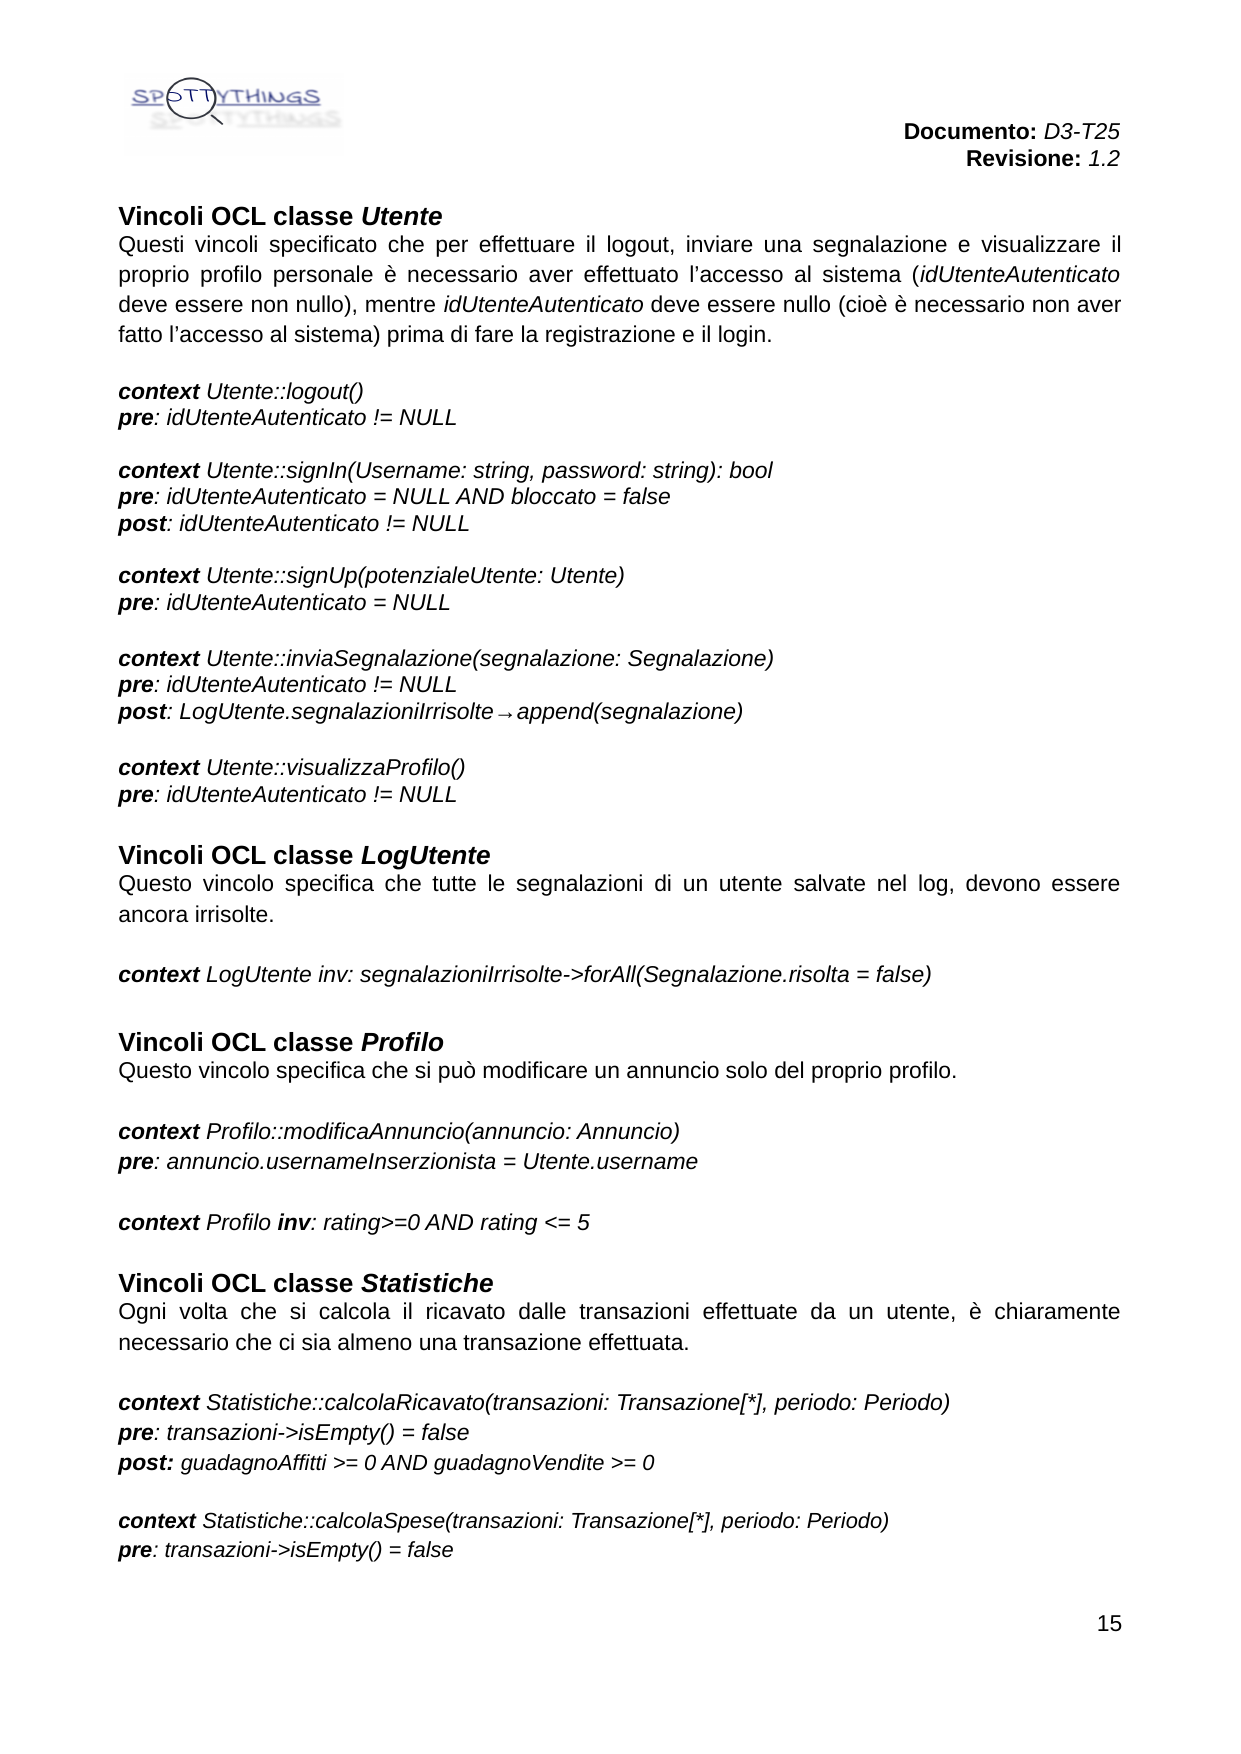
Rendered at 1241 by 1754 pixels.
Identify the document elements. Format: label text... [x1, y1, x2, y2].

text pre: transazioni->isEmpty() = false [118, 1537, 1122, 1563]
text context Statistiche::calcolaRicavato(transazioni: Transazione[*], periodo: Periodo) [118, 1389, 1122, 1415]
text context Utente::signUp(potenzialeUtente: Utente) [118, 562, 1122, 588]
text context Statistiche::calcolaSpese(transazioni: Transazione[*], periodo: Periodo) [118, 1508, 1122, 1534]
text context LogUtente inv: segnalazioniIrrisolte->forAll(Segnalazione.risolta = false) [118, 961, 1122, 987]
subtitle Vincoli OCL classe Profilo [118, 1027, 1122, 1057]
text Questo vincolo specifica che si può modificare un annuncio solo del proprio profilo. [118, 1057, 1122, 1084]
text pre: idUtenteAutenticato != NULL [118, 671, 1122, 698]
text Questo vincolo specifica che tutte le segnalazioni di un utente salvate nel log, devono essere ancora irrisolte. [118, 870, 1122, 927]
text pre: idUtenteAutenticato != NULL [118, 404, 1122, 430]
text context Profilo::modificaAnnuncio(annuncio: Annuncio) [118, 1118, 1122, 1144]
text pre: idUtenteAutenticato = NULL AND bloccato = false [118, 483, 1122, 509]
text Ogni volta che si calcola il ricavato dalle transazioni effettuate da un utente, è chiaramente necessario che ci sia almeno una transazione effettuata. [118, 1298, 1122, 1355]
text post: idUtenteAutenticato != NULL [118, 509, 1122, 536]
text post: guadagnoAffitti >= 0 AND guadagnoVendite >= 0 [118, 1449, 1122, 1476]
text Questi vincoli specificato che per effettuare il logout, inviare una segnalazione e visualizzare il proprio profilo personale è necessario aver effettuato l’accesso al sistema (idUtenteAutenticato deve essere non nullo), mentre idUtenteAutenticato deve essere nullo (cioè è necessario non aver fatto l’accesso al sistema) prima di fare la registrazione e il login. [118, 231, 1122, 347]
text post: LogUtente.segnalazioniIrrisolte→append(segnalazione) [118, 698, 1122, 724]
text context Utente::signIn(Username: string, password: string): bool [118, 457, 1122, 483]
subtitle Vincoli OCL classe LogUtente [118, 840, 1122, 870]
text context Profilo inv: rating>=0 AND rating <= 5 [118, 1208, 1122, 1235]
text pre: transazioni->isEmpty() = false [118, 1419, 1122, 1445]
picture [123, 73, 345, 156]
text context Utente::visualizzaProfilo() [118, 754, 1122, 781]
text pre: annuncio.usernameInserzionista = Utente.username [118, 1148, 1122, 1174]
subtitle Vincoli OCL classe Utente [118, 200, 1122, 231]
text pre: idUtenteAutenticato != NULL [118, 781, 1122, 807]
subtitle Vincoli OCL classe Statistiche [118, 1268, 1122, 1298]
text context Utente::inviaSegnalazione(segnalazione: Segnalazione) [118, 645, 1122, 671]
text pre: idUtenteAutenticato = NULL [118, 588, 1122, 615]
text context Utente::logout() [118, 378, 1122, 404]
